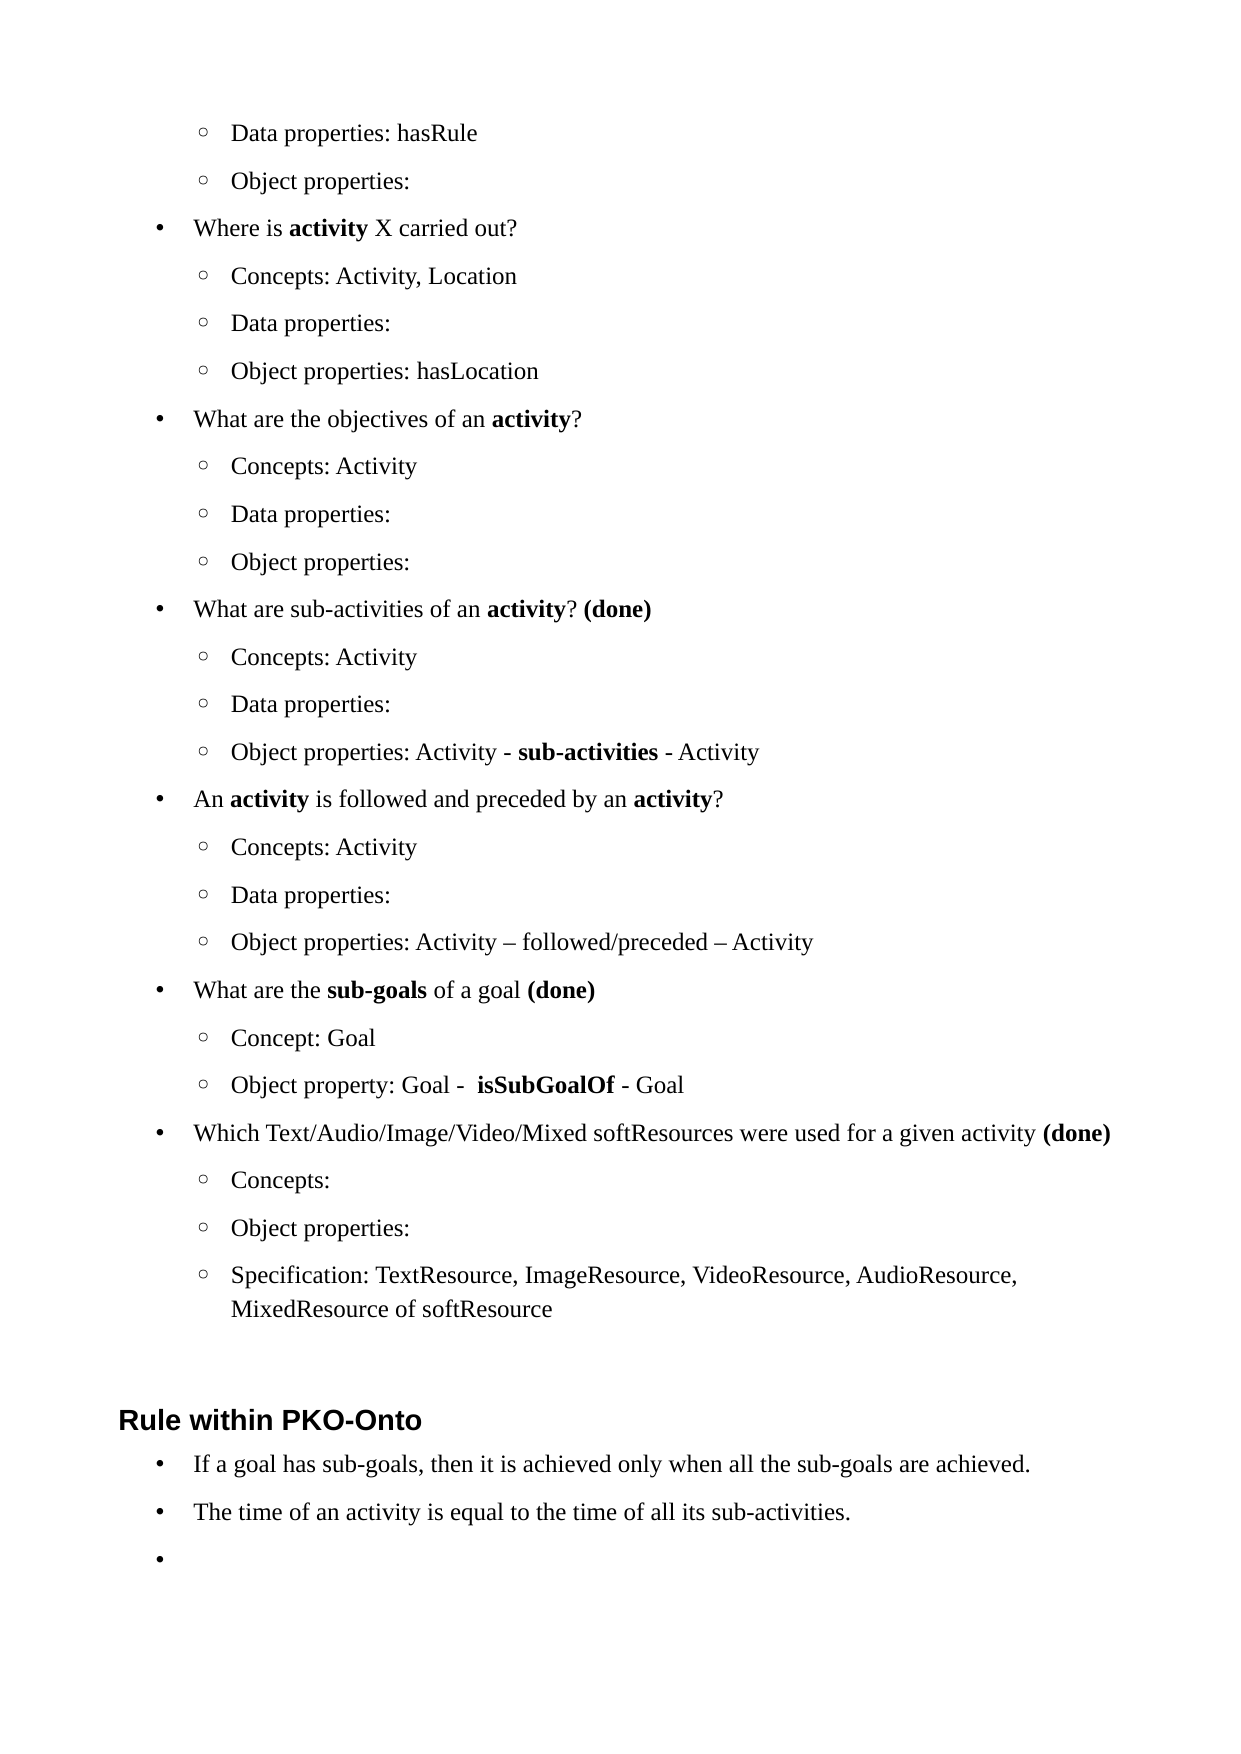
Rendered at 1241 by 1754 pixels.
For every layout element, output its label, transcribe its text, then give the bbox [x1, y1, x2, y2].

subtitle Rule within PKO-Onto [118, 1403, 1122, 1437]
list Data properties: [193, 880, 1122, 908]
list Object properties: Activity - sub-activities - Activity [193, 737, 1122, 766]
list Where is activity X carried out? [156, 213, 1122, 242]
list If a goal has sub-goals, then it is achieved only when all the sub-goals are achieved. [156, 1449, 1122, 1478]
list Object properties: [193, 547, 1122, 575]
list Data properties: hasRule [193, 118, 1122, 147]
list Object properties: hasLocation [193, 356, 1122, 385]
list Object properties: Activity – followed/preceded – Activity [193, 927, 1122, 956]
list Data properties: [193, 499, 1122, 528]
list The time of an activity is equal to the time of all its sub-activities. [156, 1497, 1122, 1526]
list Concepts: [193, 1165, 1122, 1194]
list Concepts: Activity [193, 451, 1122, 480]
list An activity is followed and preceded by an activity? [156, 784, 1122, 813]
list Specification: TextResource, ImageResource, VideoResource, AudioResource, MixedResource of softResource [193, 1261, 1122, 1322]
list Object properties: [193, 1213, 1122, 1242]
list Concepts: Activity [193, 642, 1122, 671]
list Data properties: [193, 308, 1122, 337]
list Concepts: Activity [193, 832, 1122, 861]
list What are sub-activities of an activity? (done) [156, 594, 1122, 623]
list Object properties: [193, 166, 1122, 194]
list Data properties: [193, 689, 1122, 718]
list Which Text/Audio/Image/Video/Mixed softResources were used for a given activity (done) [156, 1118, 1122, 1147]
list Concept: Goal [193, 1023, 1122, 1051]
list Object property: Goal - isSubGoalOf - Goal [193, 1070, 1122, 1099]
list What are the sub-goals of a goal (done) [156, 975, 1122, 1004]
list What are the objectives of an activity? [156, 404, 1122, 432]
list Concepts: Activity, Location [193, 261, 1122, 290]
